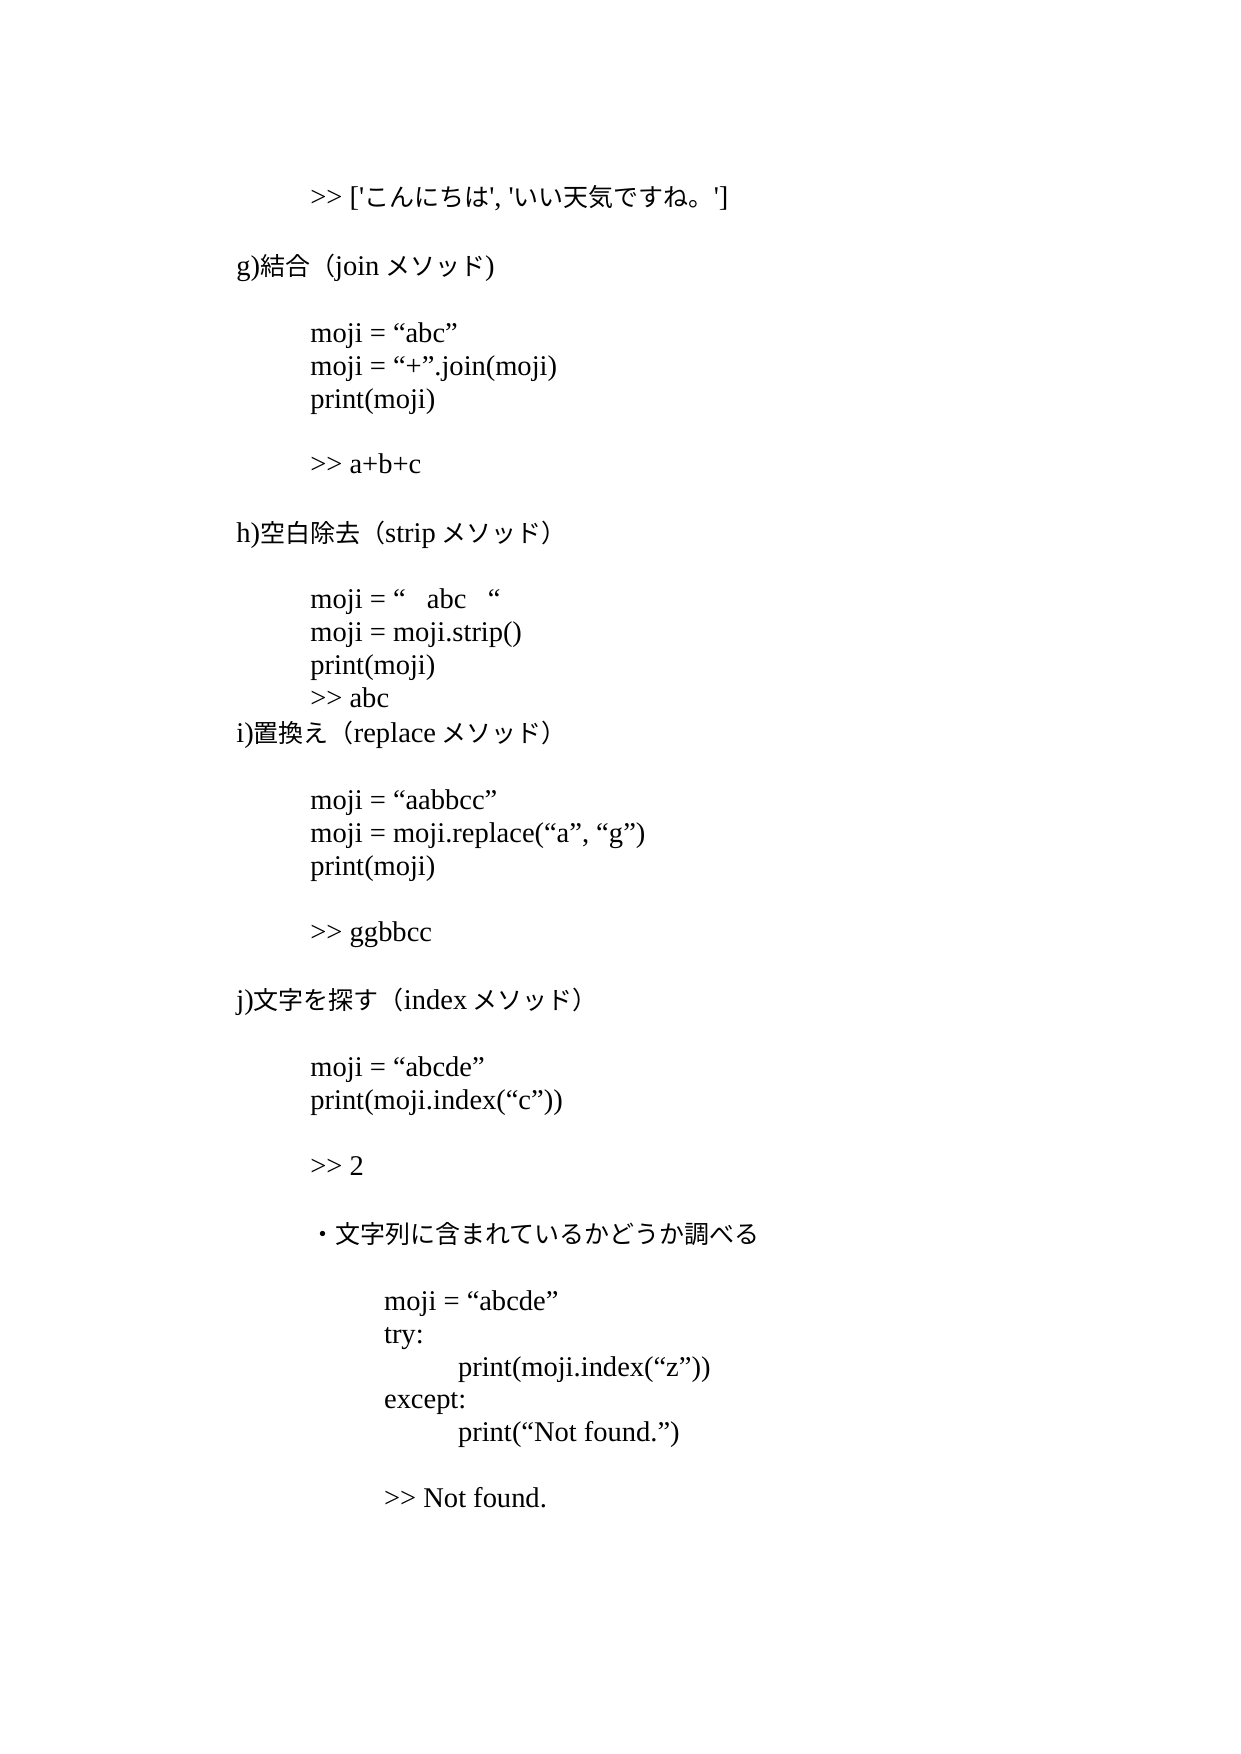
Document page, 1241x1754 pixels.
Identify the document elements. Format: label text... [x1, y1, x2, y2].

text ・文字列に含まれているかどうか調べる [236, 1214, 1063, 1251]
text >> a+b+c [236, 447, 1063, 480]
text >> ['こんにちは', 'いい天気ですね。'] [236, 177, 1063, 213]
text moji = “abcde” [236, 1283, 1063, 1316]
text moji = “abc” [236, 316, 1063, 348]
text i)置換え（replaceメソッド） [236, 714, 1063, 750]
text g)結合（joinメソッド) [236, 246, 1063, 283]
text >> ggbbcc [236, 915, 1063, 948]
text moji = moji.strip() [236, 615, 1063, 648]
text moji = “aabbcc” [236, 783, 1063, 816]
text except: [236, 1382, 1063, 1415]
text h)空白除去（stripメソッド） [236, 513, 1063, 549]
text moji = moji.replace(“a”, “g”) [236, 816, 1063, 849]
text >> 2 [236, 1148, 1063, 1181]
text try: [236, 1316, 1063, 1349]
text j)文字を探す（indexメソッド） [236, 981, 1063, 1017]
text moji = “ abc “ [236, 582, 1063, 615]
text print(“Not found.”) [236, 1415, 1063, 1448]
text print(moji) [236, 648, 1063, 681]
text >> abc [236, 681, 1063, 714]
text moji = “abcde” [236, 1050, 1063, 1083]
text print(moji.index(“c”)) [236, 1083, 1063, 1116]
text print(moji) [236, 381, 1063, 414]
text moji = “+”.join(moji) [236, 348, 1063, 381]
text >> Not found. [236, 1481, 1063, 1514]
text print(moji) [236, 849, 1063, 882]
text print(moji.index(“z”)) [236, 1349, 1063, 1382]
